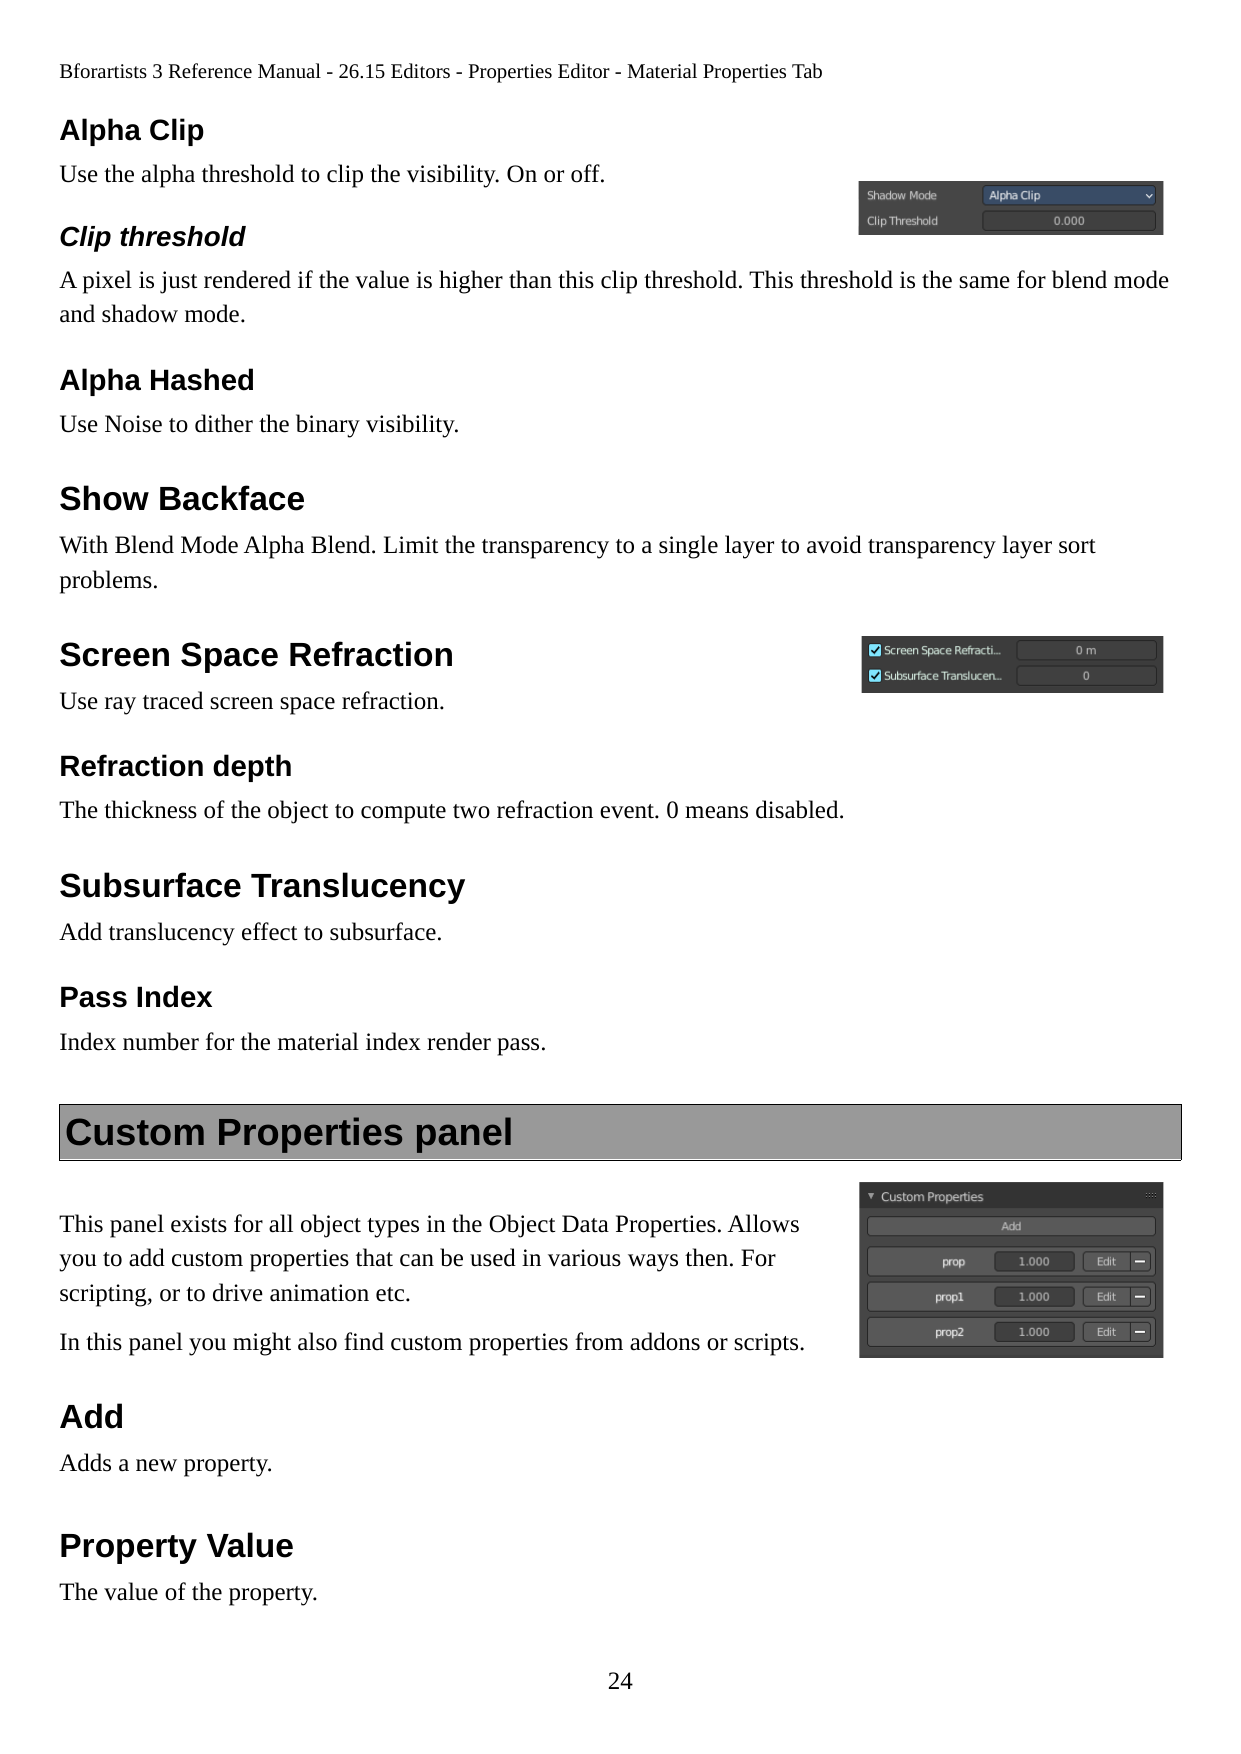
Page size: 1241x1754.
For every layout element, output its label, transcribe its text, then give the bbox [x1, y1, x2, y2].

subtitle Show Backface [59, 479, 1181, 518]
text With Blend Mode Alpha Blend. Limit the transparency to a single layer to avoid transparency layer sort problems. [59, 530, 1181, 593]
subtitle Alpha Hashed [59, 363, 1181, 397]
text Use ray traced screen space refraction. [59, 686, 1181, 714]
text Use the alpha threshold to clip the visibility. On or off. [59, 159, 1181, 188]
text This panel exists for all object types in the Object Data Properties. Allows you to add custom properties that can be used in various ways then. For scripting, or to drive animation etc. [59, 1209, 859, 1306]
subtitle Subsurface Translucency [59, 866, 1181, 904]
picture [858, 181, 1164, 235]
text Add translucency effect to subsurface. [59, 917, 1181, 945]
subtitle Clip threshold [59, 220, 1181, 252]
text Adds a new property. [59, 1448, 1181, 1477]
subtitle Screen Space Refraction [59, 634, 1181, 673]
text A pixel is just rendered if the value is higher than this clip threshold. This threshold is the same for blend mode and shadow mode. [59, 265, 1181, 328]
text The thickness of the object to compute two refraction event. 0 means disabled. [59, 796, 1181, 824]
text In this panel you might also find custom properties from addons or scripts. [59, 1327, 859, 1356]
picture [859, 1182, 1164, 1358]
subtitle Add [59, 1397, 1181, 1435]
text Index number for the material index render pass. [59, 1027, 1181, 1055]
subtitle Pass Index [59, 980, 1181, 1014]
subtitle Property Value [59, 1526, 1181, 1565]
text Use Noise to dither the binary visibility. [59, 409, 1181, 438]
subtitle Refraction depth [59, 749, 1181, 783]
text The value of the property. [59, 1577, 1181, 1606]
picture [861, 636, 1164, 693]
table_header Custom Properties panel [60, 1105, 1181, 1159]
subtitle Alpha Clip [59, 113, 1181, 146]
